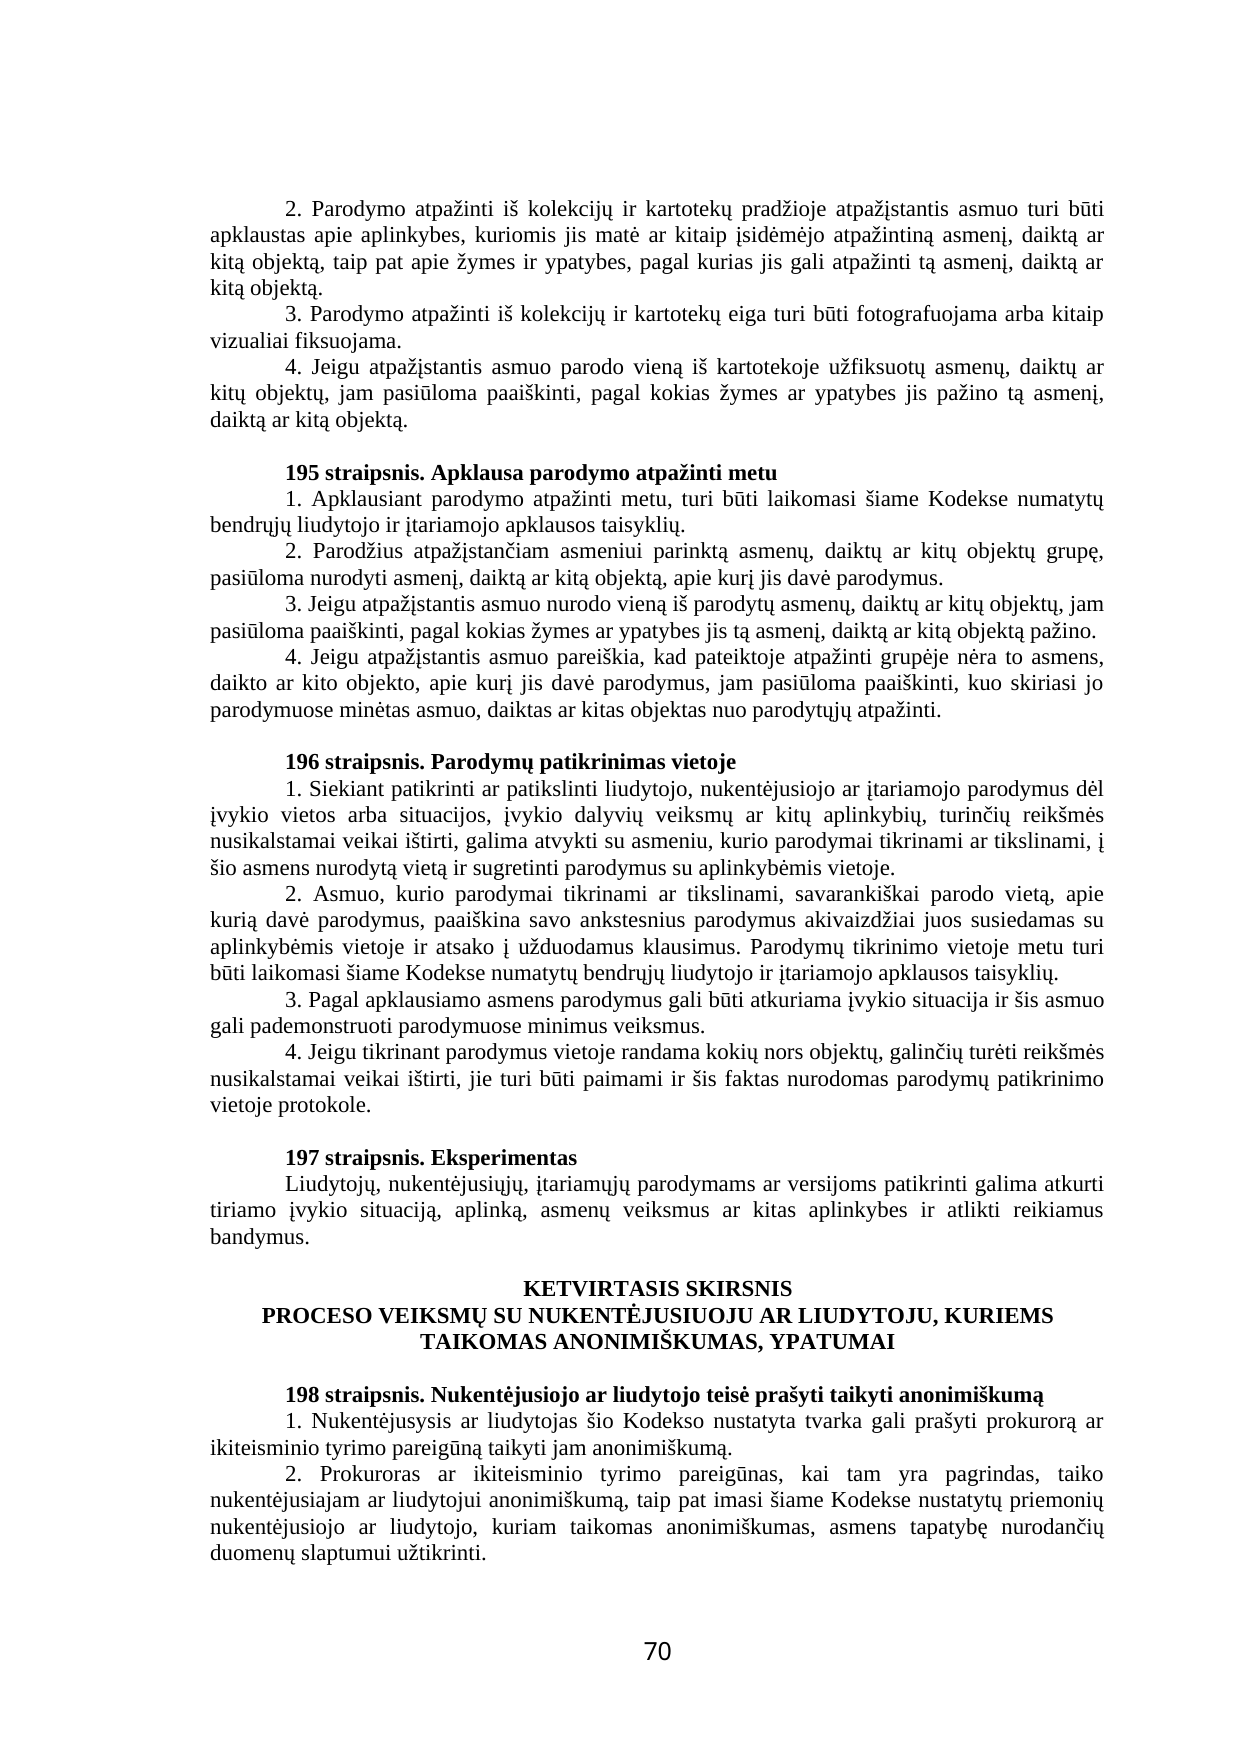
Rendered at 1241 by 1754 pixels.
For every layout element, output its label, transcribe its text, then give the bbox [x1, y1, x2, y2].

text Liudytojų, nukentėjusiųjų, įtariamųjų parodymams ar versijoms patikrinti galima atkurti tiriamo įvykio situaciją, aplinką, asmenų veiksmus ar kitas aplinkybes ir atlikti reikiamus bandymus. [210, 1170, 1106, 1249]
text 196 straipsnis. Parodymų patikrinimas vietoje [210, 748, 1106, 775]
text 4. Jeigu atpažįstantis asmuo parodo vieną iš kartotekoje užfiksuotų asmenų, daiktų ar kitų objektų, jam pasiūloma paaiškinti, pagal kokias žymes ar ypatybes jis pažino tą asmenį, daiktą ar kitą objektą. [210, 353, 1106, 432]
text 3. Parodymo atpažinti iš kolekcijų ir kartotekų eiga turi būti fotografuojama arba kitaip vizualiai fiksuojama. [210, 300, 1106, 353]
text Proceso veiksmų su nukentėjusiuoju ar liudytoju, kuriems taikomas anonimiškumas, ypatumai [210, 1302, 1106, 1354]
text 1. Apklausiant parodymo atpažinti metu, turi būti laikomasi šiame Kodekse numatytų bendrųjų liudytojo ir įtariamojo apklausos taisyklių. [210, 485, 1106, 538]
text 2. Parodžius atpažįstančiam asmeniui parinktą asmenų, daiktų ar kitų objektų grupę, pasiūloma nurodyti asmenį, daiktą ar kitą objektą, apie kurį jis davė parodymus. [210, 538, 1106, 590]
text 2. Asmuo, kurio parodymai tikrinami ar tikslinami, savarankiškai parodo vietą, apie kurią davė parodymus, paaiškina savo ankstesnius parodymus akivaizdžiai juos susiedamas su aplinkybėmis vietoje ir atsako į užduodamus klausimus. Parodymų tikrinimo vietoje metu turi būti laikomasi šiame Kodekse numatytų bendrųjų liudytojo ir įtariamojo apklausos taisyklių. [210, 880, 1106, 986]
text 197 straipsnis. Eksperimentas [210, 1144, 1106, 1170]
text 195 straipsnis. Apklausa parodymo atpažinti metu [210, 458, 1106, 485]
text 1. Siekiant patikrinti ar patikslinti liudytojo, nukentėjusiojo ar įtariamojo parodymus dėl įvykio vietos arba situacijos, įvykio dalyvių veiksmų ar kitų aplinkybių, turinčių reikšmės nusikalstamai veikai ištirti, galima atvykti su asmeniu, kurio parodymai tikrinami ar tikslinami, į šio asmens nurodytą vietą ir sugretinti parodymus su aplinkybėmis vietoje. [210, 775, 1106, 880]
text 198 straipsnis. Nukentėjusiojo ar liudytojo teisė prašyti taikyti anonimiškumą [285, 1381, 1106, 1407]
text 3. Jeigu atpažįstantis asmuo nurodo vieną iš parodytų asmenų, daiktų ar kitų objektų, jam pasiūloma paaiškinti, pagal kokias žymes ar ypatybes jis tą asmenį, daiktą ar kitą objektą pažino. [210, 590, 1106, 643]
text 4. Jeigu tikrinant parodymus vietoje randama kokių nors objektų, galinčių turėti reikšmės nusikalstamai veikai ištirti, jie turi būti paimami ir šis faktas nurodomas parodymų patikrinimo vietoje protokole. [210, 1038, 1106, 1117]
text 4. Jeigu atpažįstantis asmuo pareiškia, kad pateiktoje atpažinti grupėje nėra to asmens, daikto ar kito objekto, apie kurį jis davė parodymus, jam pasiūloma paaiškinti, kuo skiriasi jo parodymuose minėtas asmuo, daiktas ar kitas objektas nuo parodytųjų atpažinti. [210, 643, 1106, 722]
subtitle KETVIRTASIS SKIRSNIS [210, 1276, 1106, 1302]
text 1. Nukentėjusysis ar liudytojas šio Kodekso nustatyta tvarka gali prašyti prokurorą ar ikiteisminio tyrimo pareigūną taikyti jam anonimiškumą. [210, 1407, 1106, 1460]
text 2. Parodymo atpažinti iš kolekcijų ir kartotekų pradžioje atpažįstantis asmuo turi būti apklaustas apie aplinkybes, kuriomis jis matė ar kitaip įsidėmėjo atpažintiną asmenį, daiktą ar kitą objektą, taip pat apie žymes ir ypatybes, pagal kurias jis gali atpažinti tą asmenį, daiktą ar kitą objektą. [210, 195, 1106, 300]
text 2. Prokuroras ar ikiteisminio tyrimo pareigūnas, kai tam yra pagrindas, taiko nukentėjusiajam ar liudytojui anonimiškumą, taip pat imasi šiame Kodekse nustatytų priemonių nukentėjusiojo ar liudytojo, kuriam taikomas anonimiškumas, asmens tapatybę nurodančių duomenų slaptumui užtikrinti. [210, 1460, 1106, 1565]
text 3. Pagal apklausiamo asmens parodymus gali būti atkuriama įvykio situacija ir šis asmuo gali pademonstruoti parodymuose minimus veiksmus. [210, 986, 1106, 1038]
